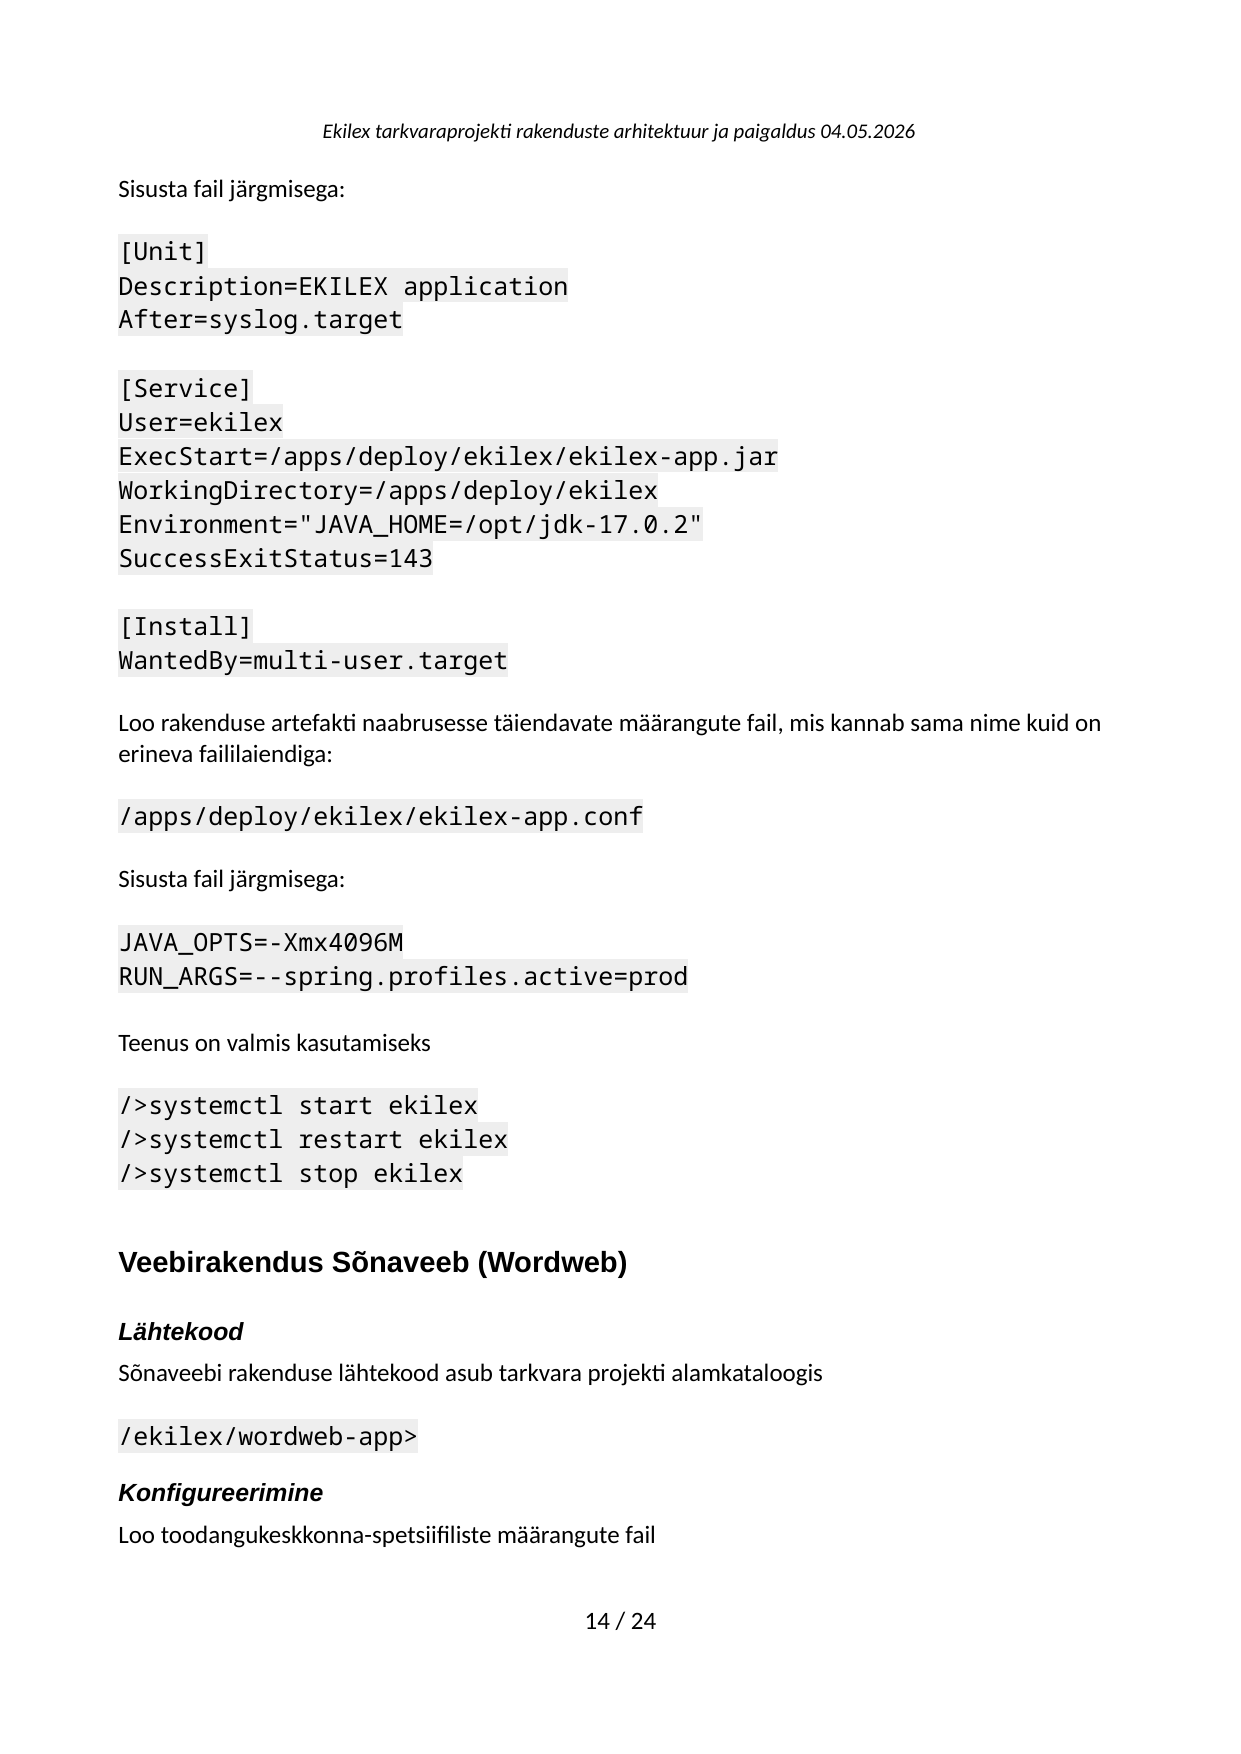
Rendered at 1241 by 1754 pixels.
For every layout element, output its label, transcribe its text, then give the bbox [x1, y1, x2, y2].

text Loo toodangukeskkonna-spetsiifiliste määrangute fail [118, 1519, 1122, 1549]
text /ekilex/wordweb-app> [118, 1419, 1122, 1453]
text SuccessExitStatus=143 [118, 541, 1122, 575]
subtitle Lähtekood [118, 1317, 1122, 1345]
text WantedBy=multi-user.target [118, 643, 1122, 677]
text Loo rakenduse artefakti naabrusesse täiendavate määrangute fail, mis kannab sama nime kuid on erineva faililaiendiga: [118, 707, 1122, 768]
text Description=EKILEX application [118, 268, 1122, 302]
text RUN_ARGS=--spring.profiles.active=prod [118, 959, 1122, 993]
text Environment="JAVA_HOME=/opt/jdk-17.0.2" [118, 507, 1122, 541]
text [Service] [118, 370, 1122, 404]
text WorkingDirectory=/apps/deploy/ekilex [118, 472, 1122, 507]
text Sõnaveebi rakenduse lähtekood asub tarkvara projekti alamkataloogis [118, 1358, 1122, 1388]
text After=syslog.target [118, 302, 1122, 336]
text [Unit] [118, 234, 1122, 268]
text />systemctl restart ekilex [118, 1122, 1122, 1156]
text /apps/deploy/ekilex/ekilex-app.conf [118, 799, 1122, 833]
text [Install] [118, 609, 1122, 643]
text Sisusta fail järgmisega: [118, 173, 1122, 203]
text />systemctl start ekilex [118, 1088, 1122, 1122]
text JAVA_OPTS=-Xmx4096M [118, 924, 1122, 959]
subtitle Konfigureerimine [118, 1478, 1122, 1506]
text Sisusta fail järgmisega: [118, 863, 1122, 894]
text User=ekilex [118, 404, 1122, 438]
subtitle Veebirakendus Sõnaveeb (Wordweb) [118, 1246, 1122, 1279]
text Teenus on valmis kasutamiseks [118, 1027, 1122, 1057]
text />systemctl stop ekilex [118, 1156, 1122, 1190]
text ExecStart=/apps/deploy/ekilex/ekilex-app.jar [118, 438, 1122, 472]
